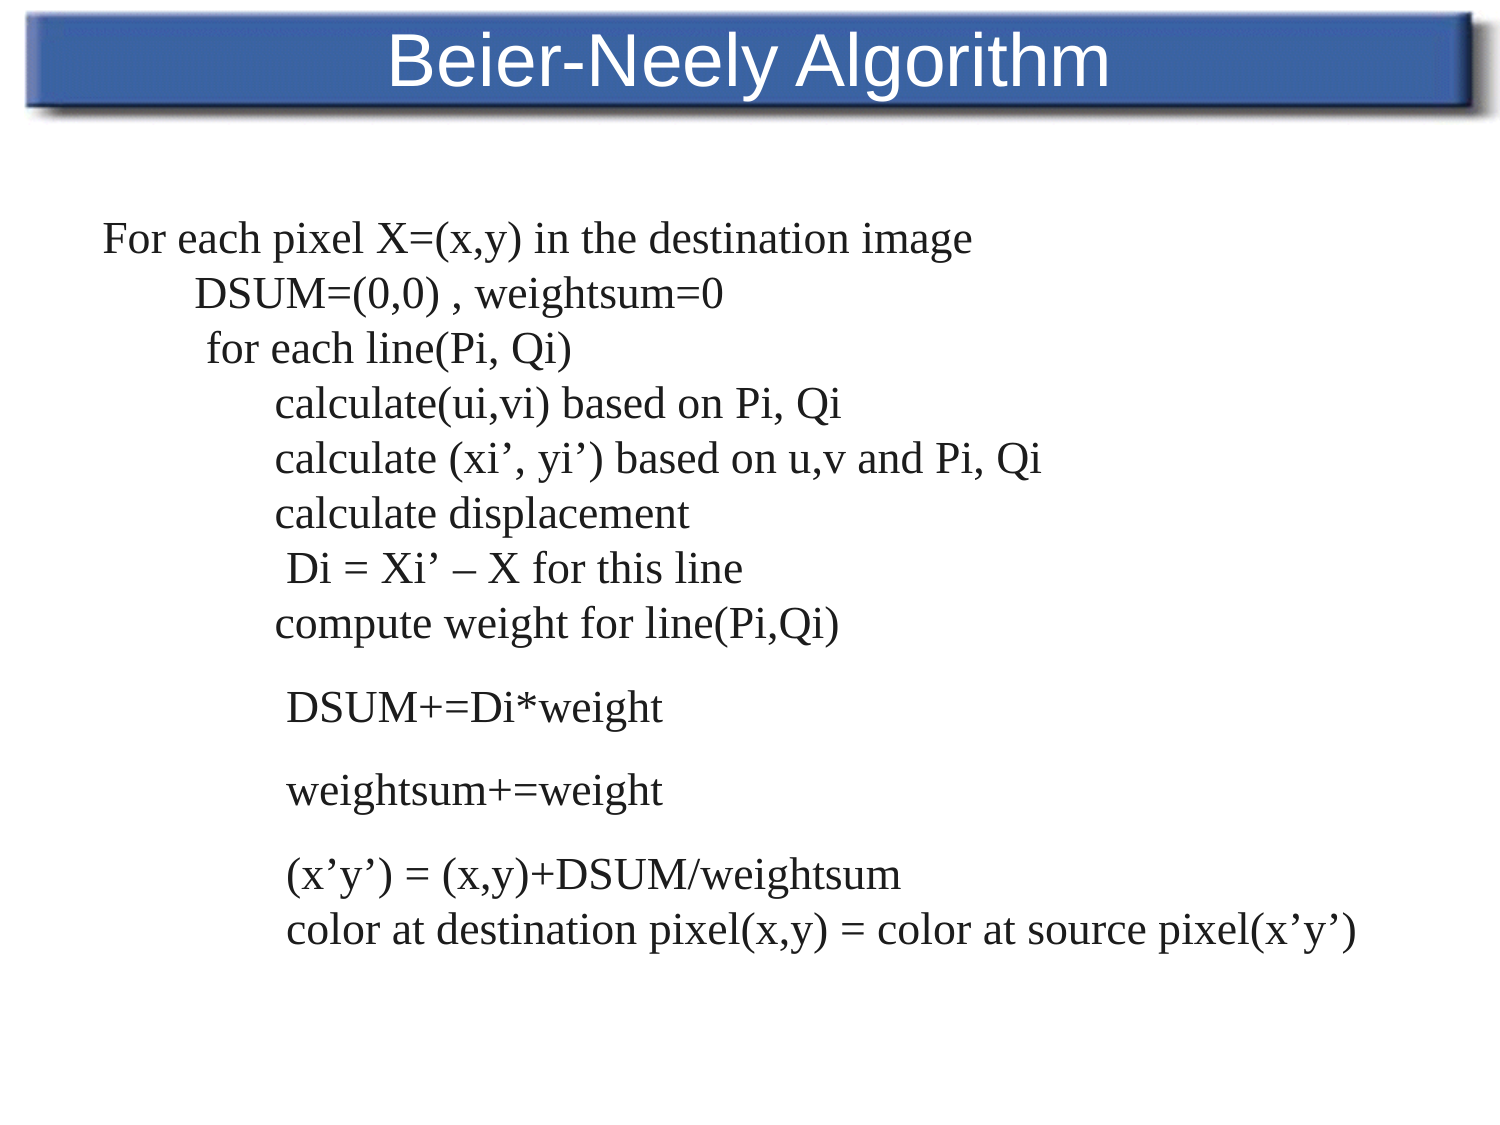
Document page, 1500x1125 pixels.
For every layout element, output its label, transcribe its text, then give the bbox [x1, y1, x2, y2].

text_box For each pixel X=(x,y) in the destination image DSUM=(0,0) , weightsum=0 for each line(Pi, Qi) calculate(ui,vi) based on Pi, Qi calculate (xi’, yi’) based on u,v and Pi, Qi calculate displacement Di = Xi’ – X for this line compute weight for line(Pi,Qi) DSUM+=Di*weight weightsum+=weight (x’y’) = (x,y)+DSUM/weightsum color at destination pixel(x,y) = color at source pixel(x’y’) [87, 200, 1450, 962]
title Beier-Neely Algorithm [110, 3, 1389, 110]
picture [24, 9, 1500, 125]
